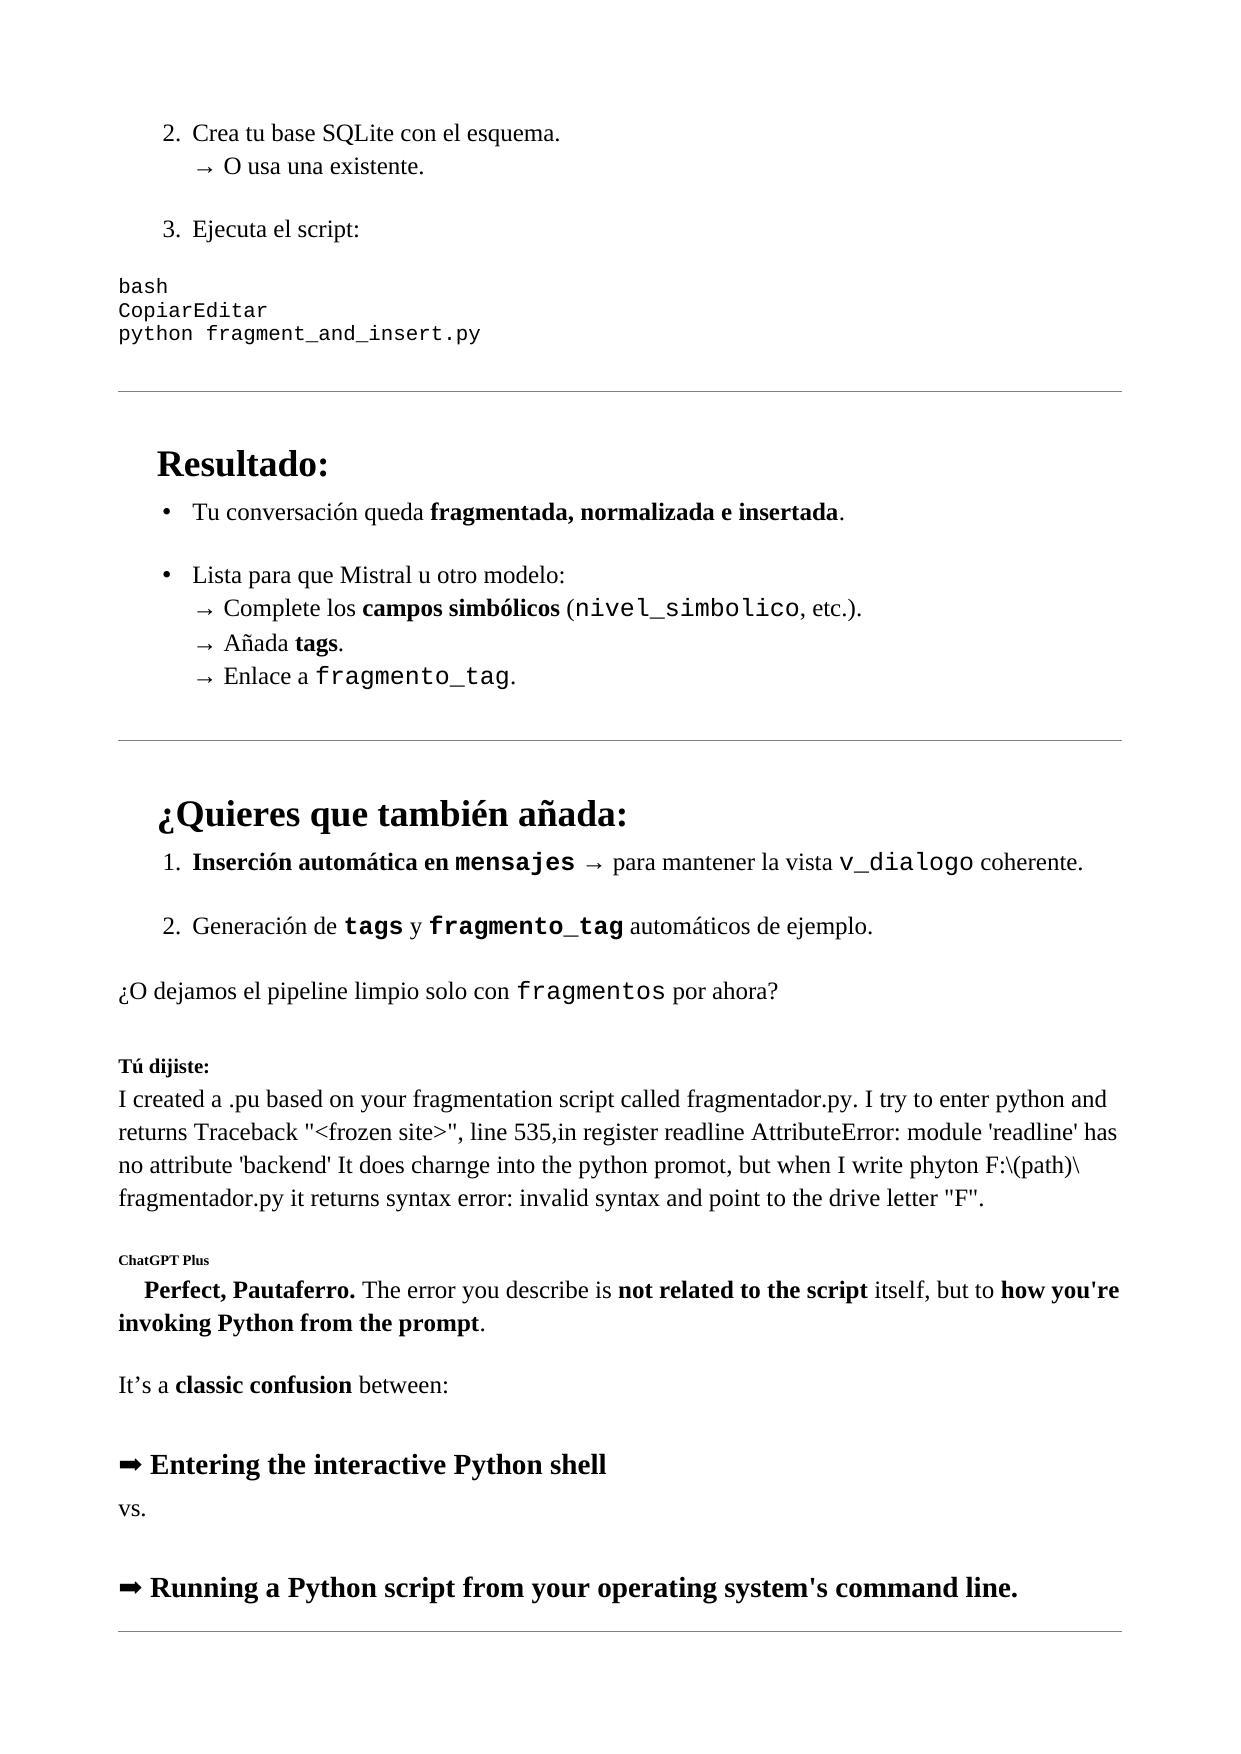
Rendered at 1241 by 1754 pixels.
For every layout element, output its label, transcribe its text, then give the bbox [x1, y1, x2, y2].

subtitle ChatGPT Plus [118, 1252, 1122, 1269]
subtitle ✅ Resultado: [118, 442, 1122, 485]
text It’s a classic confusion between: [118, 1370, 1122, 1399]
subtitle ➡️ Entering the interactive Python shell [118, 1447, 1122, 1481]
text ¿O dejamos el pipeline limpio solo con fragmentos por ahora? [118, 976, 1122, 1007]
subtitle ➡️ Running a Python script from your operating system's command line. [118, 1571, 1122, 1604]
list Inserción automática en mensajes → para mantener la vista v_dialogo coherente. [162, 847, 1122, 877]
text I created a .pu based on your fragmentation script called fragmentador.py. I try to enter python and returns Traceback "<frozen site>", line 535,in register readline AttributeError: module 'readline' has no attribute 'backend' It does charnge into the python promot, but when I write phyton F:\(path)\fragmentador.py it returns syntax error: invalid syntax and point to the drive letter "F". [118, 1084, 1122, 1212]
list Lista para que Mistral u otro modelo: → Complete los campos simbólicos (nivel_simbolico, etc.). → Añada tags. → Enlace a fragmento_tag. [162, 560, 1122, 692]
text ✅ Perfect, Pautaferro. The error you describe is not related to the script itself, but to how you're invoking Python from the prompt. [118, 1275, 1122, 1337]
list Ejecuta el script: [162, 214, 1122, 242]
text CopiarEditar [118, 300, 1122, 323]
list Tu conversación queda fragmentada, normalizada e insertada. [162, 497, 1122, 526]
text python fragment_and_insert.py [118, 323, 1122, 347]
subtitle Tú dijiste: [118, 1054, 1122, 1078]
list Generación de tags y fragmento_tag automáticos de ejemplo. [162, 911, 1122, 942]
subtitle ✅ ¿Quieres que también añada: [118, 791, 1122, 834]
list Crea tu base SQLite con el esquema. → O usa una existente. [162, 118, 1122, 180]
text vs. [118, 1493, 1122, 1522]
text bash [118, 276, 1122, 300]
